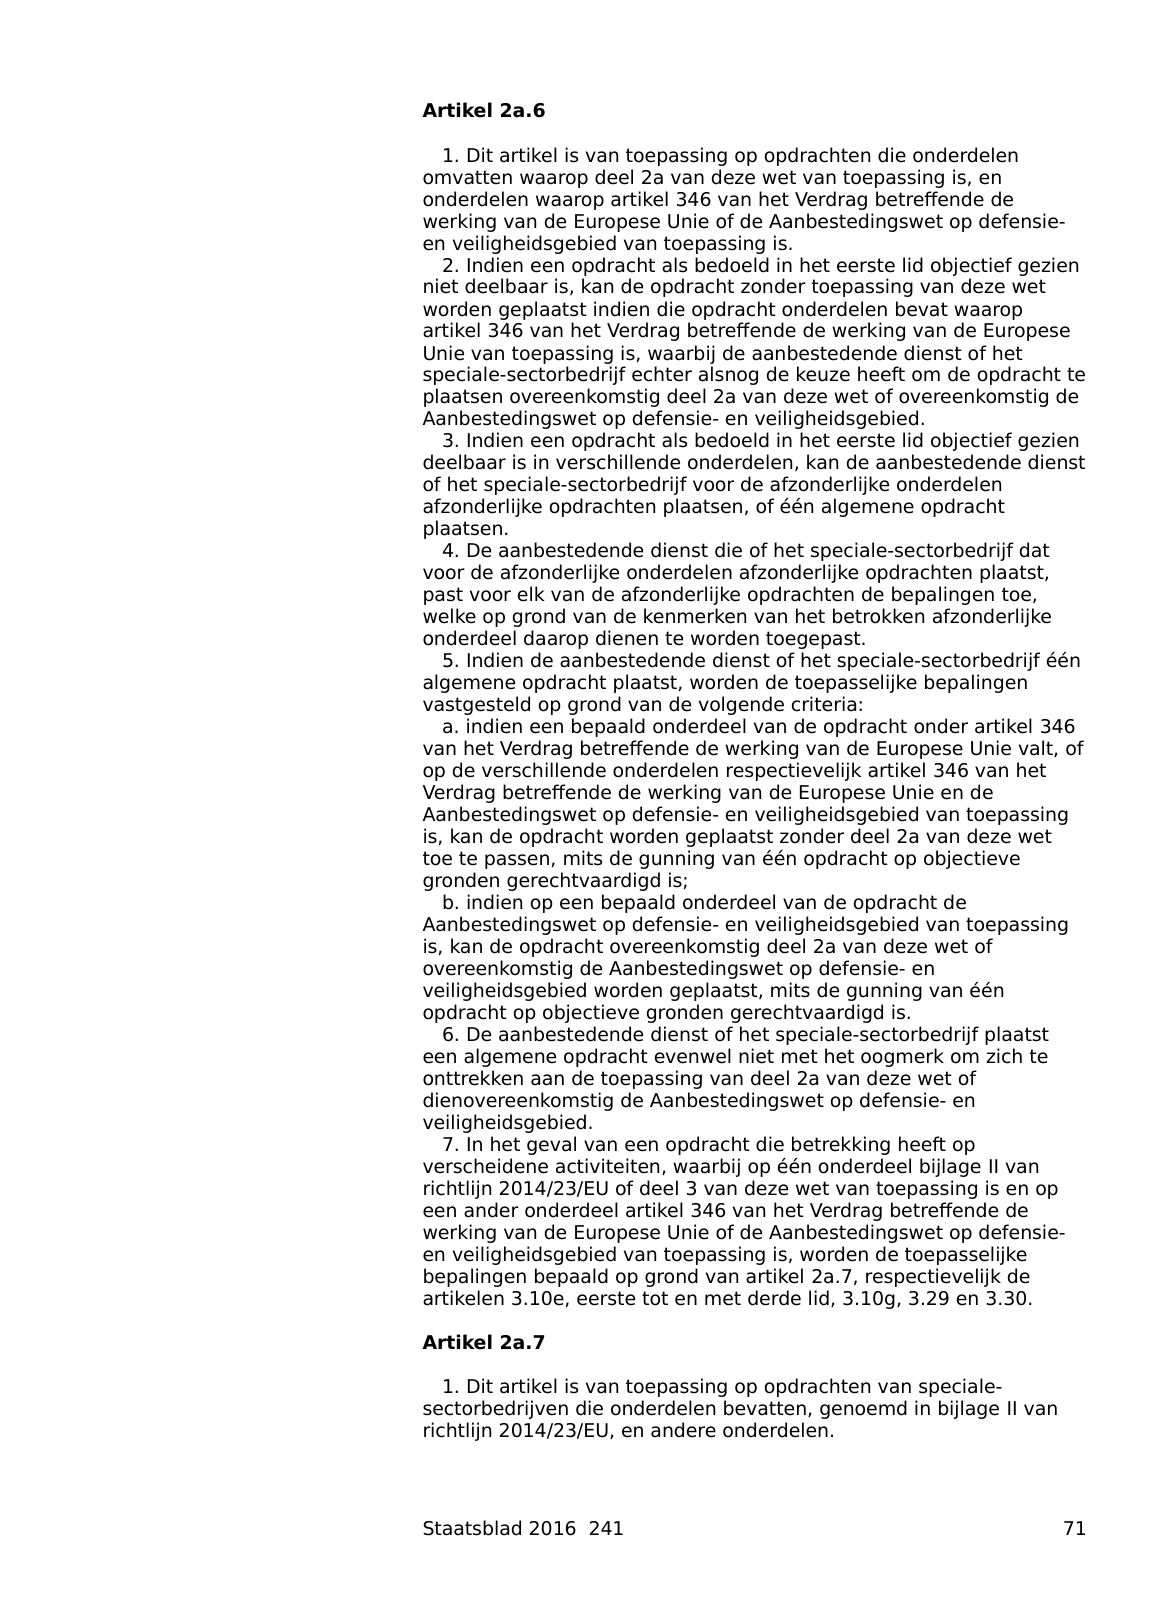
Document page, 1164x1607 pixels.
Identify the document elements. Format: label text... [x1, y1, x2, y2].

text 4. De aanbestedende dienst die of het speciale-sectorbedrijf dat voor de afzonderlijke onderdelen afzonderlijke opdrachten plaatst, past voor elk van de afzonderlijke opdrachten de bepalingen toe, welke op grond van de kenmerken van het betrokken afzonderlijke onderdeel daarop dienen te worden toegepast. [422, 540, 1087, 650]
text 1. Dit artikel is van toepassing op opdrachten van speciale-sectorbedrijven die onderdelen bevatten, genoemd in bijlage II van richtlijn 2014/23/EU, en andere onderdelen. [422, 1376, 1087, 1442]
text 6. De aanbestedende dienst of het speciale-sectorbedrijf plaatst een algemene opdracht evenwel niet met het oogmerk om zich te onttrekken aan de toepassing van deel 2a van deze wet of dienovereenkomstig de Aanbestedingswet op defensie- en veiligheidsgebied. [422, 1024, 1087, 1134]
text a. indien een bepaald onderdeel van de opdracht onder artikel 346 van het Verdrag betreffende de werking van de Europese Unie valt, of op de verschillende onderdelen respectievelijk artikel 346 van het Verdrag betreffende de werking van de Europese Unie en de Aanbestedingswet op defensie- en veiligheidsgebied van toepassing is, kan de opdracht worden geplaatst zonder deel 2a van deze wet toe te passen, mits de gunning van één opdracht op objectieve gronden gerechtvaardigd is; [422, 716, 1087, 892]
text 2. Indien een opdracht als bedoeld in het eerste lid objectief gezien niet deelbaar is, kan de opdracht zonder toepassing van deze wet worden geplaatst indien die opdracht onderdelen bevat waarop artikel 346 van het Verdrag betreffende de werking van de Europese Unie van toepassing is, waarbij de aanbestedende dienst of het speciale-sectorbedrijf echter alsnog de keuze heeft om de opdracht te plaatsen overeenkomstig deel 2a van deze wet of overeenkomstig de Aanbestedingswet op defensie- en veiligheidsgebied. [422, 254, 1087, 430]
text b. indien op een bepaald onderdeel van de opdracht de Aanbestedingswet op defensie- en veiligheidsgebied van toepassing is, kan de opdracht overeenkomstig deel 2a van deze wet of overeenkomstig de Aanbestedingswet op defensie- en veiligheidsgebied worden geplaatst, mits de gunning van één opdracht op objectieve gronden gerechtvaardigd is. [422, 892, 1087, 1024]
text 5. Indien de aanbestedende dienst of het speciale-sectorbedrijf één algemene opdracht plaatst, worden de toepasselijke bepalingen vastgesteld op grond van de volgende criteria: [422, 650, 1087, 716]
text 7. In het geval van een opdracht die betrekking heeft op verscheidene activiteiten, waarbij op één onderdeel bijlage II van richtlijn 2014/23/EU of deel 3 van deze wet van toepassing is en op een ander onderdeel artikel 346 van het Verdrag betreffende de werking van de Europese Unie of de Aanbestedingswet op defensie- en veiligheidsgebied van toepassing is, worden de toepasselijke bepalingen bepaald op grond van artikel 2a.7, respectievelijk de artikelen 3.10e, eerste tot en met derde lid, 3.10g, 3.29 en 3.30. [422, 1134, 1087, 1309]
subtitle Artikel 2a.7 [422, 1332, 1087, 1354]
text 3. Indien een opdracht als bedoeld in het eerste lid objectief gezien deelbaar is in verschillende onderdelen, kan de aanbestedende dienst of het speciale-sectorbedrijf voor de afzonderlijke onderdelen afzonderlijke opdrachten plaatsen, of één algemene opdracht plaatsen. [422, 430, 1087, 540]
subtitle Artikel 2a.6 [422, 100, 1087, 122]
text 1. Dit artikel is van toepassing op opdrachten die onderdelen omvatten waarop deel 2a van deze wet van toepassing is, en onderdelen waarop artikel 346 van het Verdrag betreffende de werking van de Europese Unie of de Aanbestedingswet op defensie- en veiligheidsgebied van toepassing is. [422, 144, 1087, 254]
